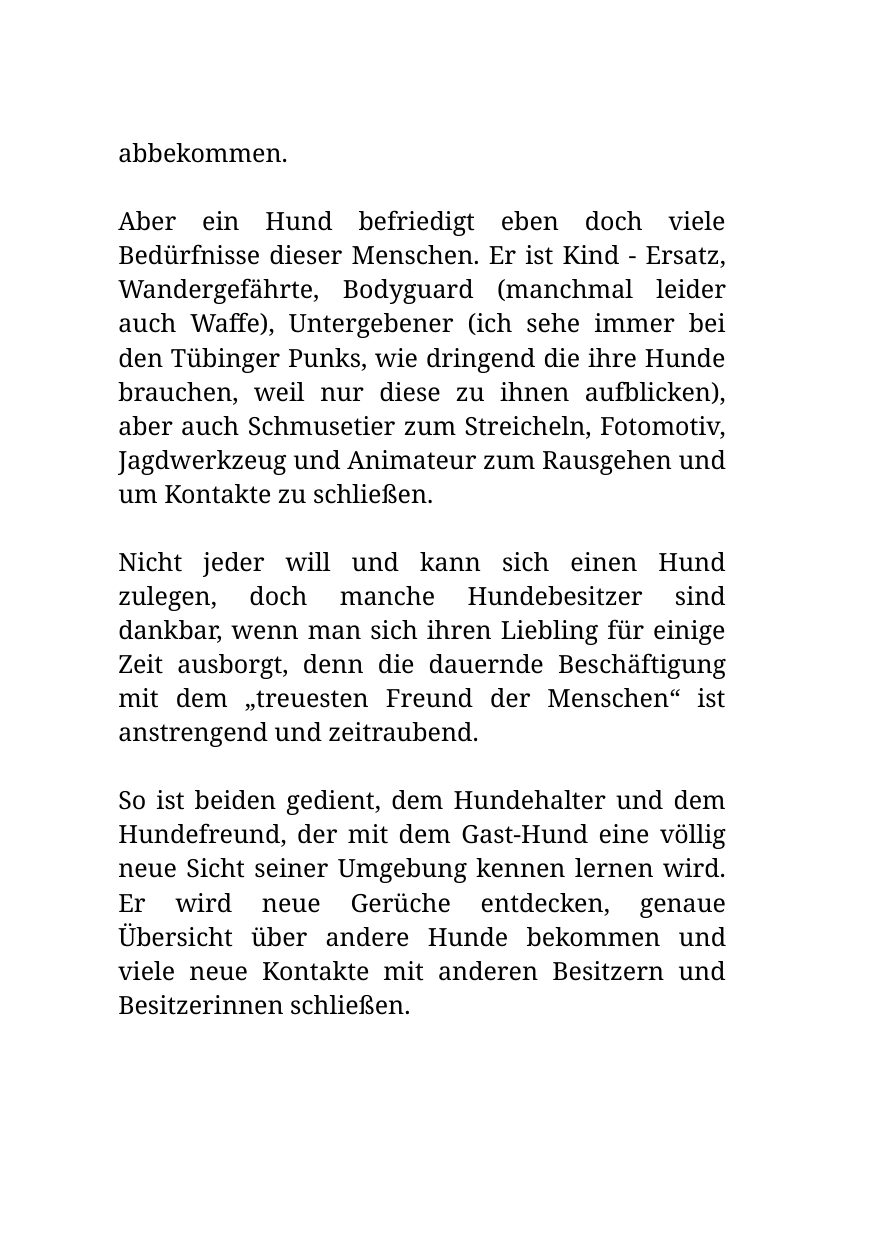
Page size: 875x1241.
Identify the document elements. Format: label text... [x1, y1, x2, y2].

text abbekommen. [118, 136, 726, 170]
text Nicht jeder will und kann sich einen Hund zulegen, doch manche Hundebesitzer sind dankbar, wenn man sich ihren Liebling für einige Zeit ausborgt, denn die dauernde Beschäftigung mit dem „treuesten Freund der Menschen“ ist anstrengend und zeitraubend. [118, 544, 726, 749]
text So ist beiden gedient, dem Hundehalter und dem Hundefreund, der mit dem Gast-Hund eine völlig neue Sicht seiner Umgebung kennen lernen wird. Er wird neue Gerüche entdecken, genaue Übersicht über andere Hunde bekommen und viele neue Kontakte mit anderen Besitzern und Besitzerinnen schließen. [118, 783, 726, 1021]
text Aber ein Hund befriedigt eben doch viele Bedürfnisse dieser Menschen. Er ist Kind - Ersatz, Wandergefährte, Bodyguard (manchmal leider auch Waffe), Untergebener (ich sehe immer bei den Tübinger Punks, wie dringend die ihre Hunde brauchen, weil nur diese zu ihnen aufblicken), aber auch Schmusetier zum Streicheln, Fotomotiv, Jagdwerkzeug und Animateur zum Rausgehen und um Kontakte zu schließen. [118, 204, 726, 511]
